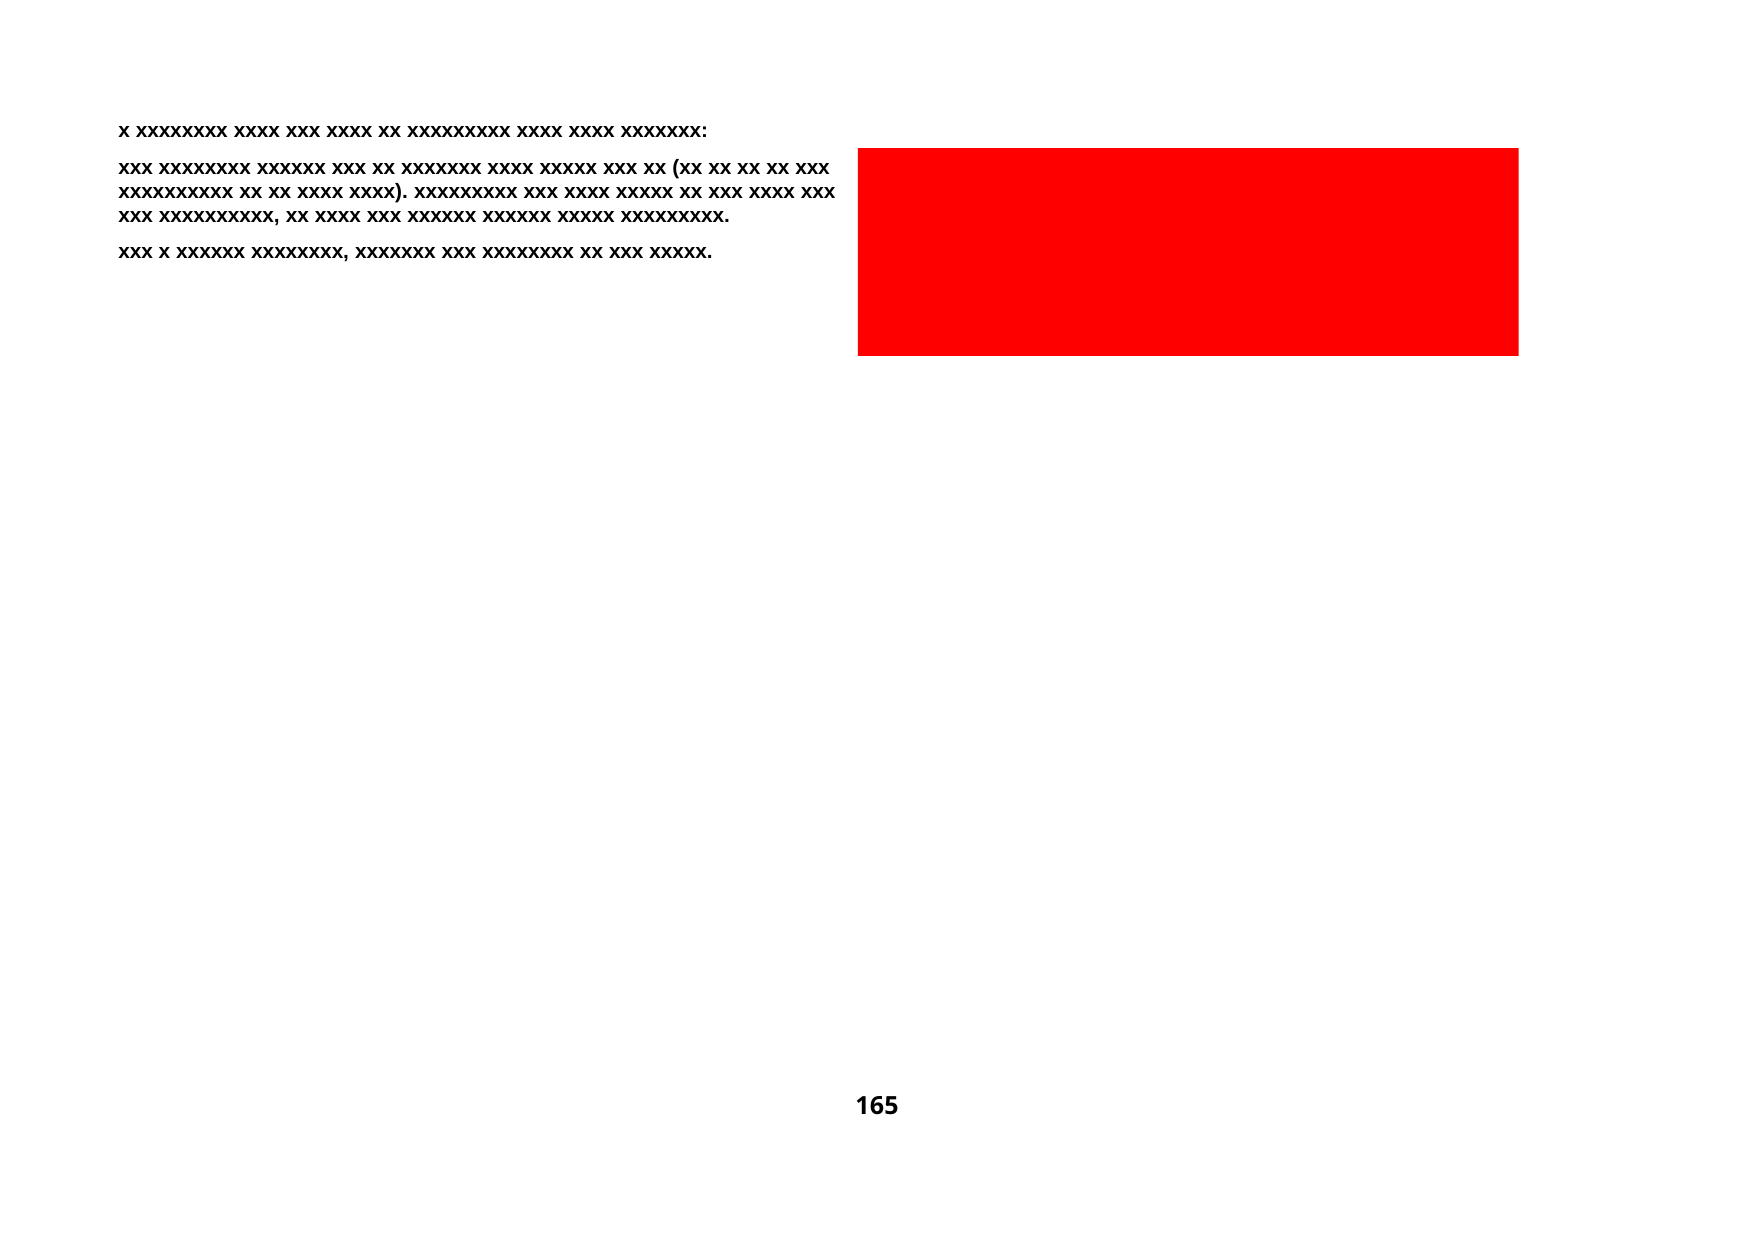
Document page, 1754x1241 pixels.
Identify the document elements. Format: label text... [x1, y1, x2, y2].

text [1519, 239, 1636, 263]
picture [857, 148, 1519, 356]
text x xxxxxxxx xxxx xxx xxxx xx xxxxxxxxx xxxx xxxx xxxxxxx: [118, 118, 1636, 142]
text xxx x xxxxxx xxxxxxxx, xxxxxxx xxx xxxxxxxx xx xxx xxxxx. [118, 239, 857, 263]
text [1519, 155, 1636, 227]
text xxx xxxxxxxx xxxxxx xxx xx xxxxxxx xxxx xxxxx xxx xx (xx xx xx xx xxx xxxxxxxxxx xx xx xxxx xxxx). xxxxxxxxx xxx xxxx xxxxx xx xxx xxxx xxx xxx xxxxxxxxxx, xx xxxx xxx xxxxxx xxxxxx xxxxx xxxxxxxxx. [118, 155, 857, 227]
